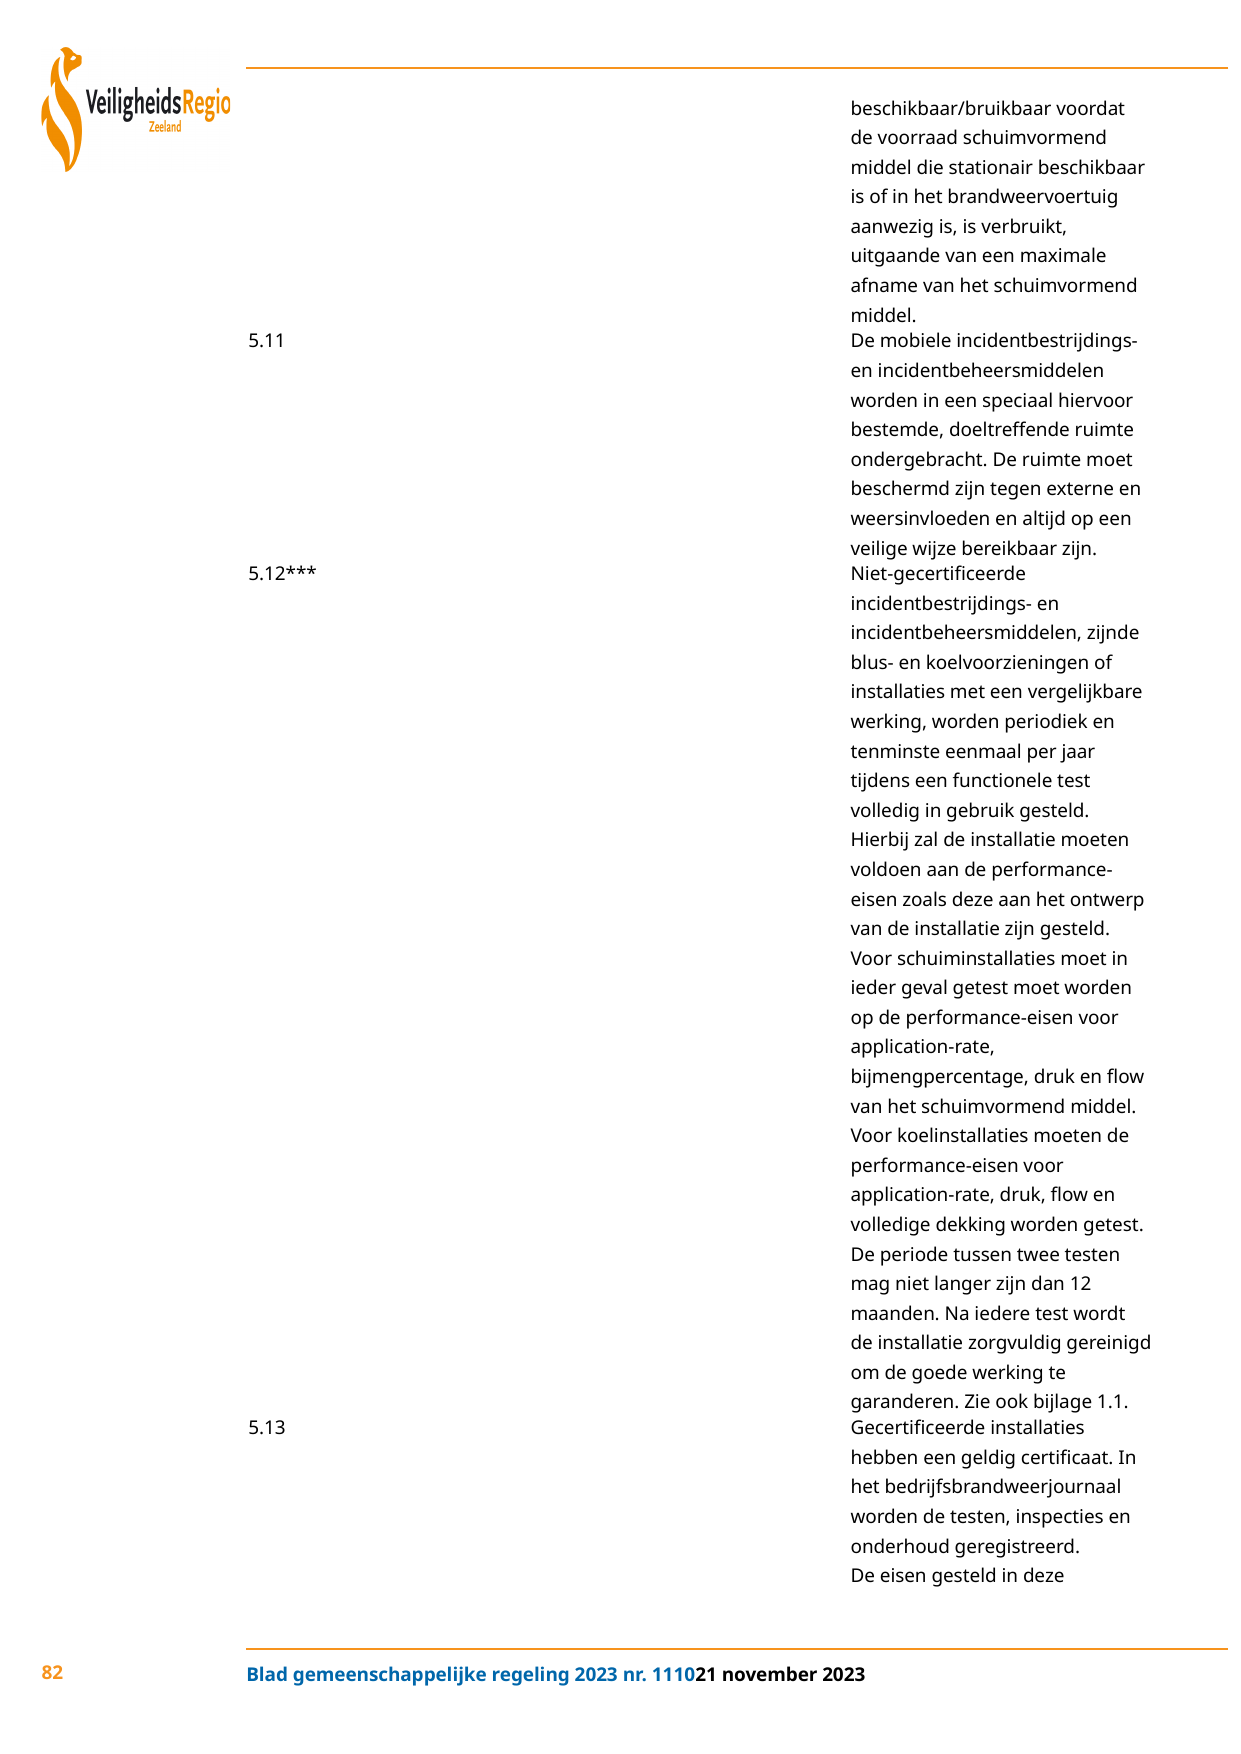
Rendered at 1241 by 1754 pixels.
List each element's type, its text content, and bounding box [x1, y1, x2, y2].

table_cell De mobiele incidentbestrijdings- en incidentbeheersmiddelen worden in een speciaal hiervoor bestemde, doeltreffende ruimte ondergebracht. De ruimte moet beschermd zijn tegen externe en weersinvloeden en altijd op een veilige wijze bereikbaar zijn. [850, 328, 1152, 560]
table_cell [248, 95, 850, 328]
table_cell Gecertificeerde installaties hebben een geldig certificaat. In het bedrijfsbrandweerjournaal worden de testen, inspecties en onderhoud geregistreerd. De eisen gesteld in deze [850, 1415, 1152, 1588]
table_cell beschikbaar/bruikbaar voordat de voorraad schuimvormend middel die stationair beschikbaar is of in het brandweervoertuig aanwezig is, is verbruikt, uitgaande van een maximale afname van het schuimvormend middel. [850, 95, 1152, 328]
table_cell Niet-gecertificeerde incidentbestrijdings- en incidentbeheersmiddelen, zijnde blus- en koelvoorzieningen of installaties met een vergelijkbare werking, worden periodiek en tenminste eenmaal per jaar tijdens een functionele test volledig in gebruik gesteld. Hierbij zal de installatie moeten voldoen aan de performance-eisen zoals deze aan het ontwerp van de installatie zijn gesteld. Voor schuiminstallaties moet in ieder geval getest moet worden op de performance-eisen voor application-rate, bijmengpercentage, druk en flow van het schuimvormend middel. Voor koelinstallaties moeten de performance-eisen voor application-rate, druk, flow en volledige dekking worden getest. De periode tussen twee testen mag niet langer zijn dan 12 maanden. Na iedere test wordt de installatie zorgvuldig gereinigd om de goede werking te garanderen. Zie ook bijlage 1.1. [850, 560, 1152, 1414]
table_cell 5.12*** [248, 560, 850, 1414]
picture [41, 47, 231, 172]
table_cell 5.13 [248, 1415, 850, 1588]
table_cell 5.11 [248, 328, 850, 560]
